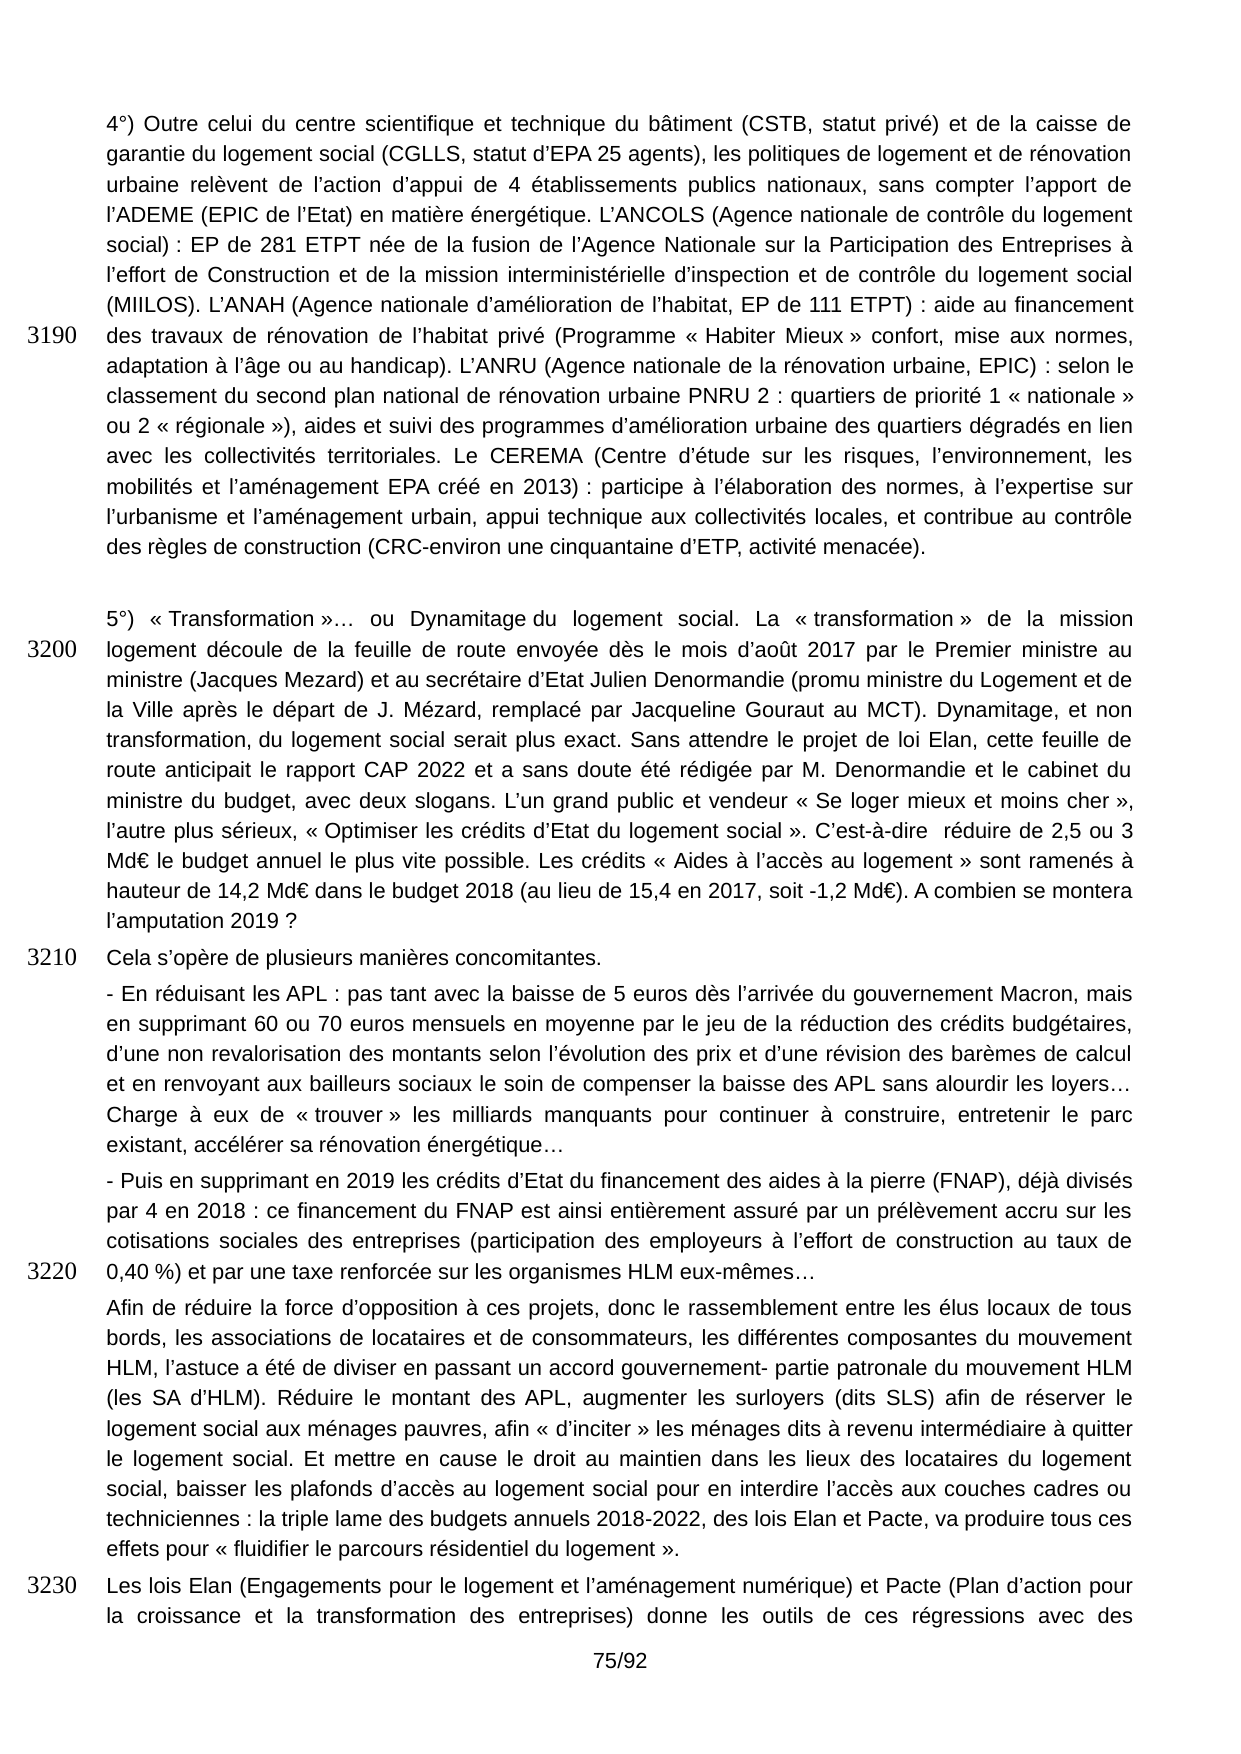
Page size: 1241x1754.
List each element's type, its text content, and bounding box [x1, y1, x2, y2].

text 4°) Outre celui du centre scientifique et technique du bâtiment (CSTB, statut privé) et de la caisse de garantie du logement social (CGLLS, statut d’EPA 25 agents), les politiques de logement et de rénovation urbaine relèvent de l’action d’appui de 4 établissements publics nationaux, sans compter l’apport de l’ADEME (EPIC de l’Etat) en matière énergétique. L’ANCOLS (Agence nationale de contrôle du logement social) : EP de 281 ETPT née de la fusion de l’Agence Nationale sur la Participation des Entreprises à l’effort de Construction et de la mission interministérielle d’inspection et de contrôle du logement social (MIILOS). L’ANAH (Agence nationale d’amélioration de l’habitat, EP de 111 ETPT) : aide au financement des travaux de rénovation de l’habitat privé (Programme « Habiter Mieux » confort, mise aux normes, adaptation à l’âge ou au handicap). L’ANRU (Agence nationale de la rénovation urbaine, EPIC) : selon le classement du second plan national de rénovation urbaine PNRU 2 : quartiers de priorité 1 « nationale » ou 2 « régionale »), aides et suivi des programmes d’amélioration urbaine des quartiers dégradés en lien avec les collectivités territoriales. Le CEREMA (Centre d’étude sur les risques, l’environnement, les mobilités et l’aménagement EPA créé en 2013) : participe à l’élaboration des normes, à l’expertise sur l’urbanisme et l’aménagement urbain, appui technique aux collectivités locales, et contribue au contrôle des règles de construction (CRC-environ une cinquantaine d’ETP, activité menacée). [106, 111, 1134, 559]
text - En réduisant les APL : pas tant avec la baisse de 5 euros dès l’arrivée du gouvernement Macron, mais en supprimant 60 ou 70 euros mensuels en moyenne par le jeu de la réduction des crédits budgétaires, d’une non revalorisation des montants selon l’évolution des prix et d’une révision des barèmes de calcul et en renvoyant aux bailleurs sociaux le soin de compenser la baisse des APL sans alourdir les loyers… Charge à eux de « trouver » les milliards manquants pour continuer à construire, entretenir le parc existant, accélérer sa rénovation énergétique… [106, 981, 1134, 1157]
text 5°) « Transformation »… ou Dynamitage du logement social. La « transformation » de la mission logement découle de la feuille de route envoyée dès le mois d’août 2017 par le Premier ministre au ministre (Jacques Mezard) et au secrétaire d’Etat Julien Denormandie (promu ministre du Logement et de la Ville après le départ de J. Mézard, remplacé par Jacqueline Gouraut au MCT). Dynamitage, et non transformation, du logement social serait plus exact. Sans attendre le projet de loi Elan, cette feuille de route anticipait le rapport CAP 2022 et a sans doute été rédigée par M. Denormandie et le cabinet du ministre du budget, avec deux slogans. L’un grand public et vendeur « Se loger mieux et moins cher », l’autre plus sérieux, « Optimiser les crédits d’Etat du logement social ». C’est-à-dire réduire de 2,5 ou 3 Md€ le budget annuel le plus vite possible. Les crédits « Aides à l’accès au logement » sont ramenés à hauteur de 14,2 Md€ dans le budget 2018 (au lieu de 15,4 en 2017, soit -1,2 Md€). A combien se montera l’amputation 2019 ? [106, 606, 1134, 934]
text Afin de réduire la force d’opposition à ces projets, donc le rassemblement entre les élus locaux de tous bords, les associations de locataires et de consommateurs, les différentes composantes du mouvement HLM, l’astuce a été de diviser en passant un accord gouvernement- partie patronale du mouvement HLM (les SA d’HLM). Réduire le montant des APL, augmenter les surloyers (dits SLS) afin de réserver le logement social aux ménages pauvres, afin « d’inciter » les ménages dits à revenu intermédiaire à quitter le logement social. Et mettre en cause le droit au maintien dans les lieux des locataires du logement social, baisser les plafonds d’accès au logement social pour en interdire l’accès aux couches cadres ou techniciennes : la triple lame des budgets annuels 2018-2022, des lois Elan et Pacte, va produire tous ces effets pour « fluidifier le parcours résidentiel du logement ». [106, 1295, 1134, 1562]
text Les lois Elan (Engagements pour le logement et l’aménagement numérique) et Pacte (Plan d’action pour la croissance et la transformation des entreprises) donne les outils de ces régressions avec des [106, 1572, 1134, 1628]
text - Puis en supprimant en 2019 les crédits d’Etat du financement des aides à la pierre (FNAP), déjà divisés par 4 en 2018 : ce financement du FNAP est ainsi entièrement assuré par un prélèvement accru sur les cotisations sociales des entreprises (participation des employeurs à l’effort de construction au taux de 0,40 %) et par une taxe renforcée sur les organismes HLM eux-mêmes… [106, 1168, 1134, 1284]
text Cela s’opère de plusieurs manières concomitantes. [106, 944, 1134, 970]
